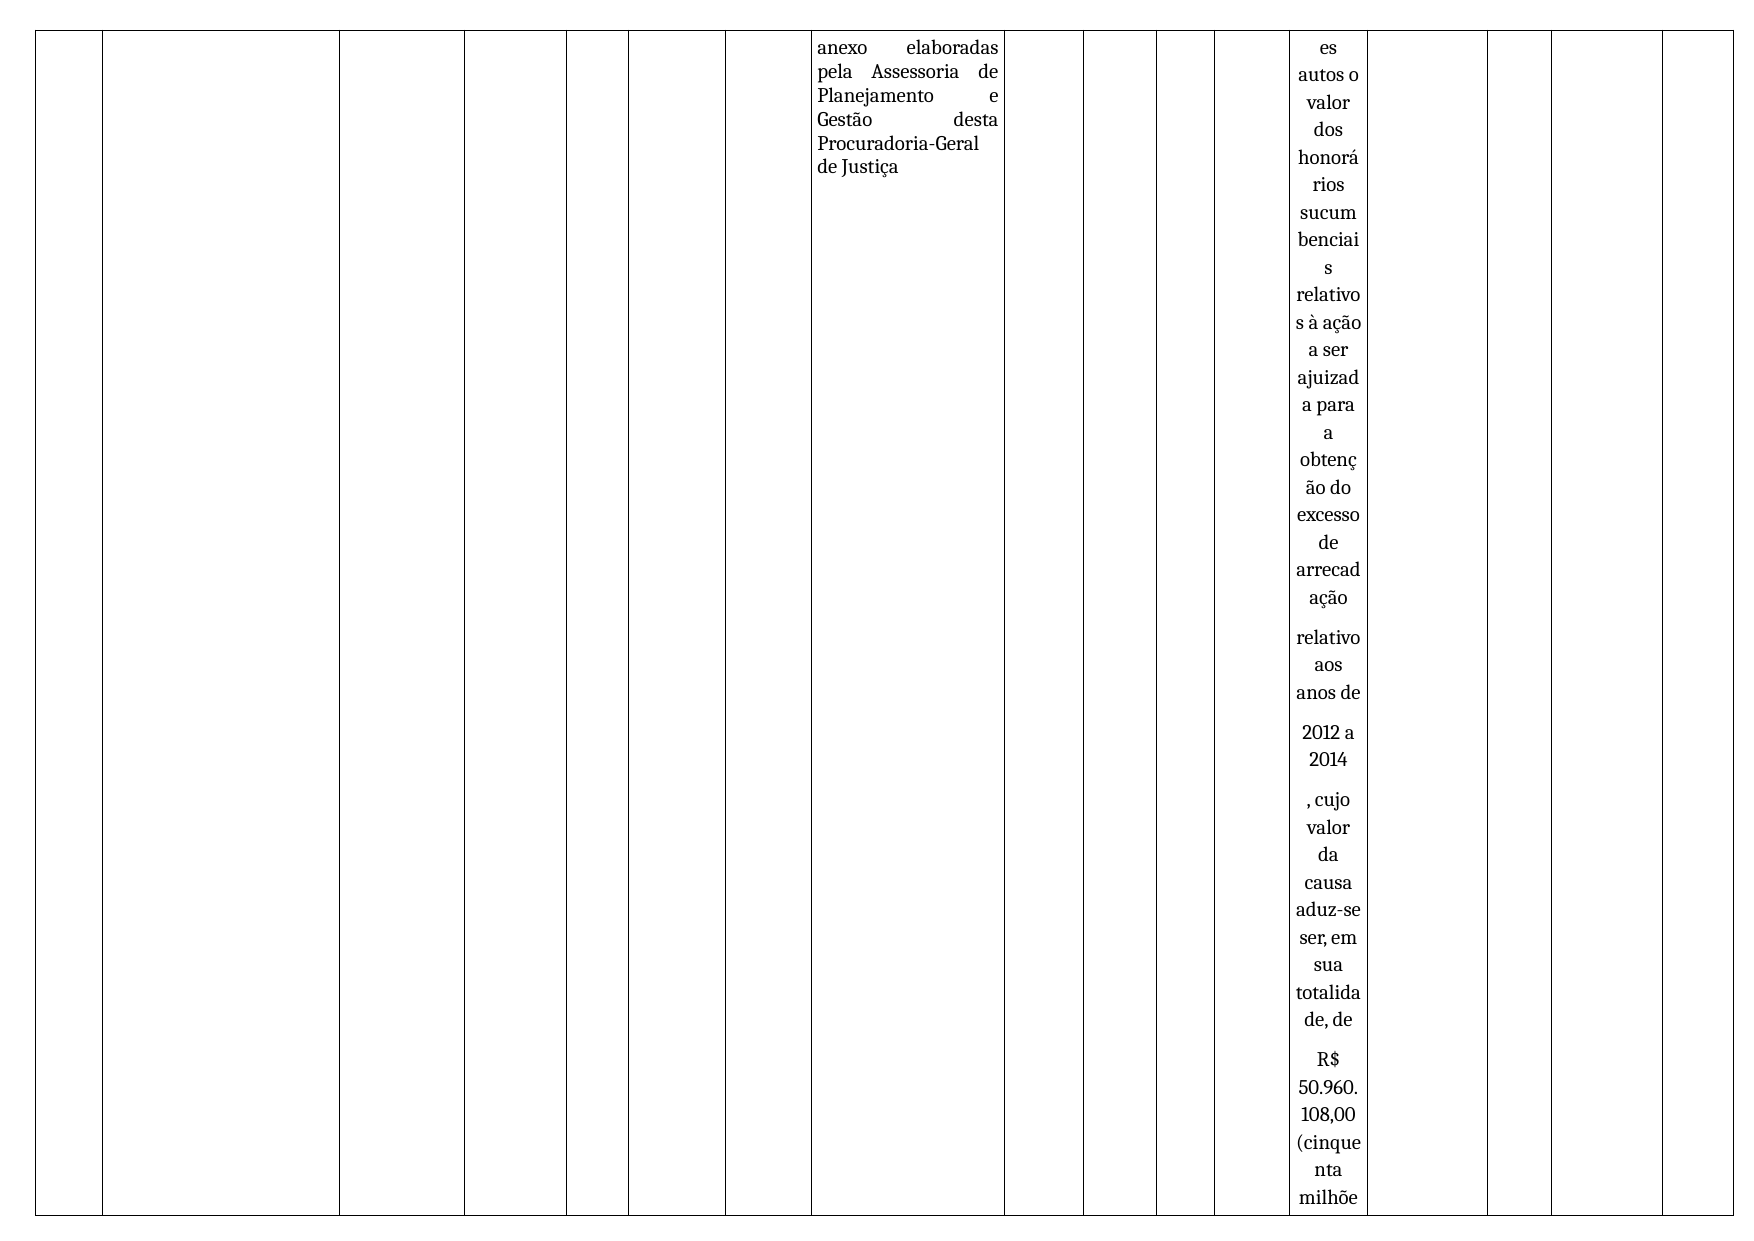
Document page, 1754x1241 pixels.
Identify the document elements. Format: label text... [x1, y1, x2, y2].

table_cell - [1005, 31, 1083, 1215]
table_cell [726, 31, 811, 1215]
table_cell [1488, 31, 1551, 1215]
table_cell [465, 31, 566, 1215]
table_cell es autos o valor dos honorários sucumbenciais relativos à ação a ser ajuizada para a obtenção do excesso de arrecadação relativo aos anos de 2012 a 2014 , cujo valor da causa aduz-se ser, em sua totalidade, de R$ 50.960.108,00 (cinquenta milhõe [1290, 31, 1367, 1215]
table_cell [1552, 31, 1662, 1215]
table_cell [1368, 31, 1487, 1215]
table_cell [340, 31, 464, 1215]
table_cell - [1084, 31, 1156, 1215]
table_cell - [1157, 31, 1214, 1215]
table_cell - [1215, 31, 1289, 1215]
table_cell [629, 31, 725, 1215]
table_cell [36, 31, 102, 1215]
table_cell [567, 31, 628, 1215]
table_cell anexo elaboradas pela Assessoria de Planejamento e Gestão desta Procuradoria-Geral de Justiça [812, 31, 1004, 1215]
table_cell [103, 31, 339, 1215]
table_cell [1663, 31, 1733, 1215]
